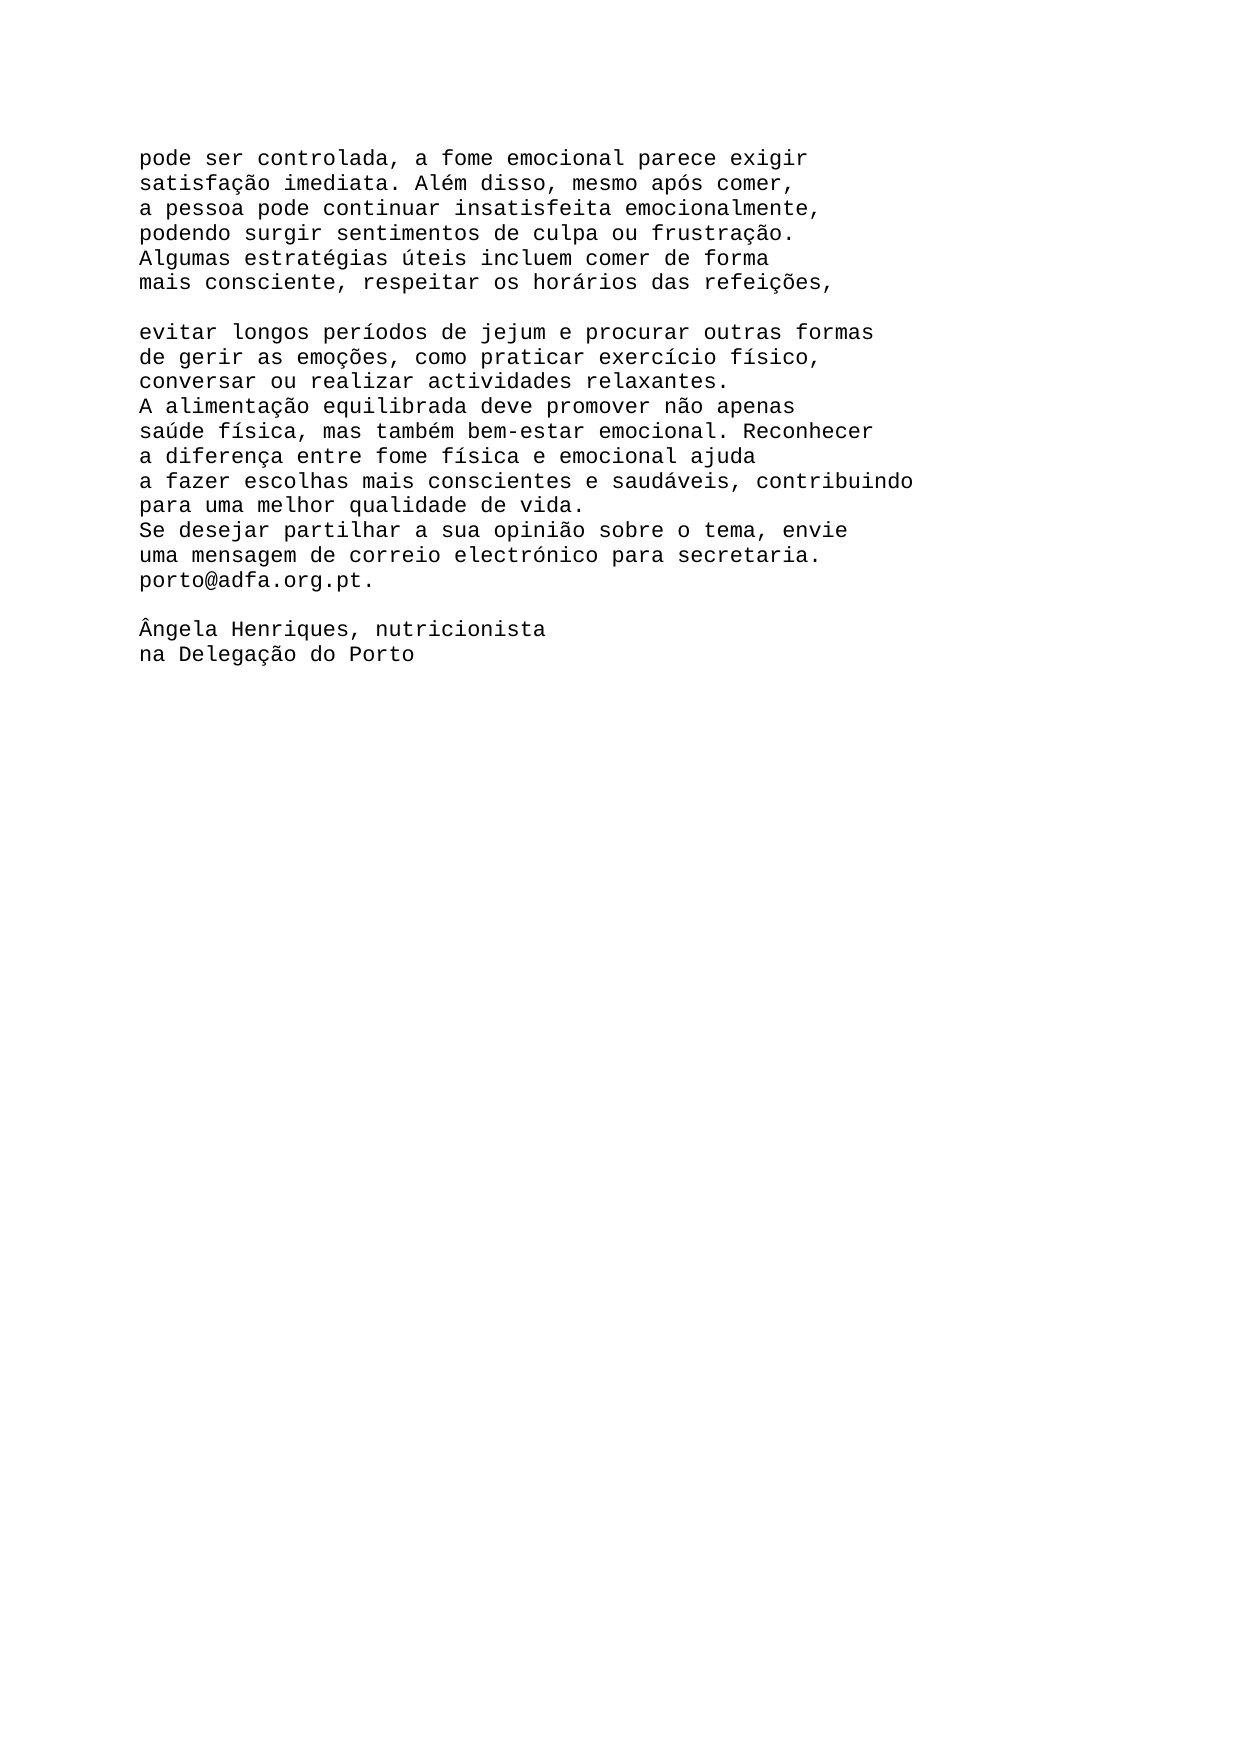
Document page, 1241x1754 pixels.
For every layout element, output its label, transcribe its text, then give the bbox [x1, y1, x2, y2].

text a fazer escolhas mais conscientes e saudáveis, contribuindo [139, 470, 1101, 495]
text A alimentação equilibrada deve promover não apenas [139, 396, 1101, 420]
text porto@adfa.org.pt. [139, 569, 1101, 594]
text Se desejar partilhar a sua opinião sobre o tema, envie [139, 519, 1101, 544]
text de gerir as emoções, como praticar exercício físico, [139, 346, 1101, 371]
text podendo surgir sentimentos de culpa ou frustração. [139, 222, 1101, 247]
text a diferença entre fome física e emocional ajuda [139, 445, 1101, 470]
text evitar longos períodos de jejum e procurar outras formas [139, 321, 1101, 346]
text Ângela Henriques, nutricionista [139, 619, 1101, 643]
text saúde física, mas também bem-estar emocional. Reconhecer [139, 420, 1101, 445]
text na Delegação do Porto [139, 643, 1101, 668]
text a pessoa pode continuar insatisfeita emocionalmente, [139, 197, 1101, 222]
text satisfação imediata. Além disso, mesmo após comer, [139, 172, 1101, 197]
text para uma melhor qualidade de vida. [139, 495, 1101, 519]
text conversar ou realizar actividades relaxantes. [139, 371, 1101, 396]
text pode ser controlada, a fome emocional parece exigir [139, 148, 1101, 172]
text Algumas estratégias úteis incluem comer de forma [139, 247, 1101, 272]
text mais consciente, respeitar os horários das refeições, [139, 272, 1101, 296]
text uma mensagem de correio electrónico para secretaria. [139, 544, 1101, 569]
